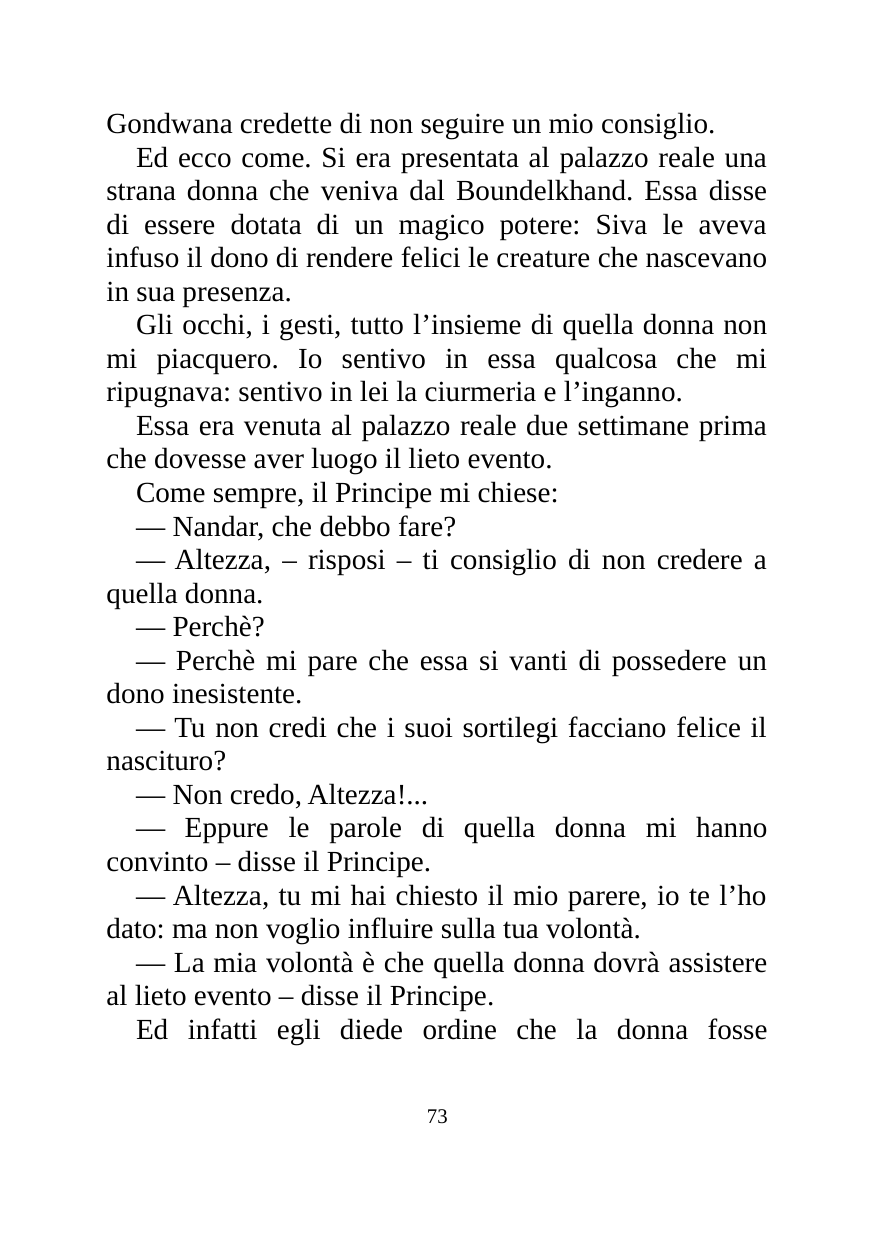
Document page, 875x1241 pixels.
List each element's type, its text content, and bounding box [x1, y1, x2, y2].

text — Eppure le parole di quella donna mi hanno convinto – disse il Principe. [106, 811, 768, 878]
text — Perchè mi pare che essa si vanti di possedere un dono inesistente. [106, 643, 768, 710]
text — Tu non credi che i suoi sortilegi facciano felice il nascituro? [106, 710, 768, 777]
text Ed infatti egli diede ordine che la donna fosse [106, 1012, 768, 1045]
text Ed ecco come. Si era presentata al palazzo reale una strana donna che veniva dal Boundelkhand. Essa disse di essere dotata di un magico potere: Siva le aveva infuso il dono di rendere felici le creature che nascevano in sua presenza. [106, 140, 768, 307]
text — La mia volontà è che quella donna dovrà assistere al lieto evento – disse il Principe. [106, 945, 768, 1012]
text — Altezza, – risposi – ti consiglio di non credere a quella donna. [106, 542, 768, 609]
text — Nandar, che debbo fare? [106, 509, 768, 542]
text — Perchè? [106, 609, 768, 643]
text Gondwana credette di non seguire un mio consiglio. [106, 106, 768, 140]
text — Non credo, Altezza!... [106, 777, 768, 811]
text — Altezza, tu mi hai chiesto il mio parere, io te l’ho dato: ma non voglio influire sulla tua volontà. [106, 878, 768, 945]
text Gli occhi, i gesti, tutto l’insieme di quella donna non mi piacquero. Io sentivo in essa qualcosa che mi ripugnava: sentivo in lei la ciurmeria e l’inganno. [106, 307, 768, 408]
text Come sempre, il Principe mi chiese: [106, 475, 768, 509]
text Essa era venuta al palazzo reale due settimane prima che dovesse aver luogo il lieto evento. [106, 408, 768, 475]
